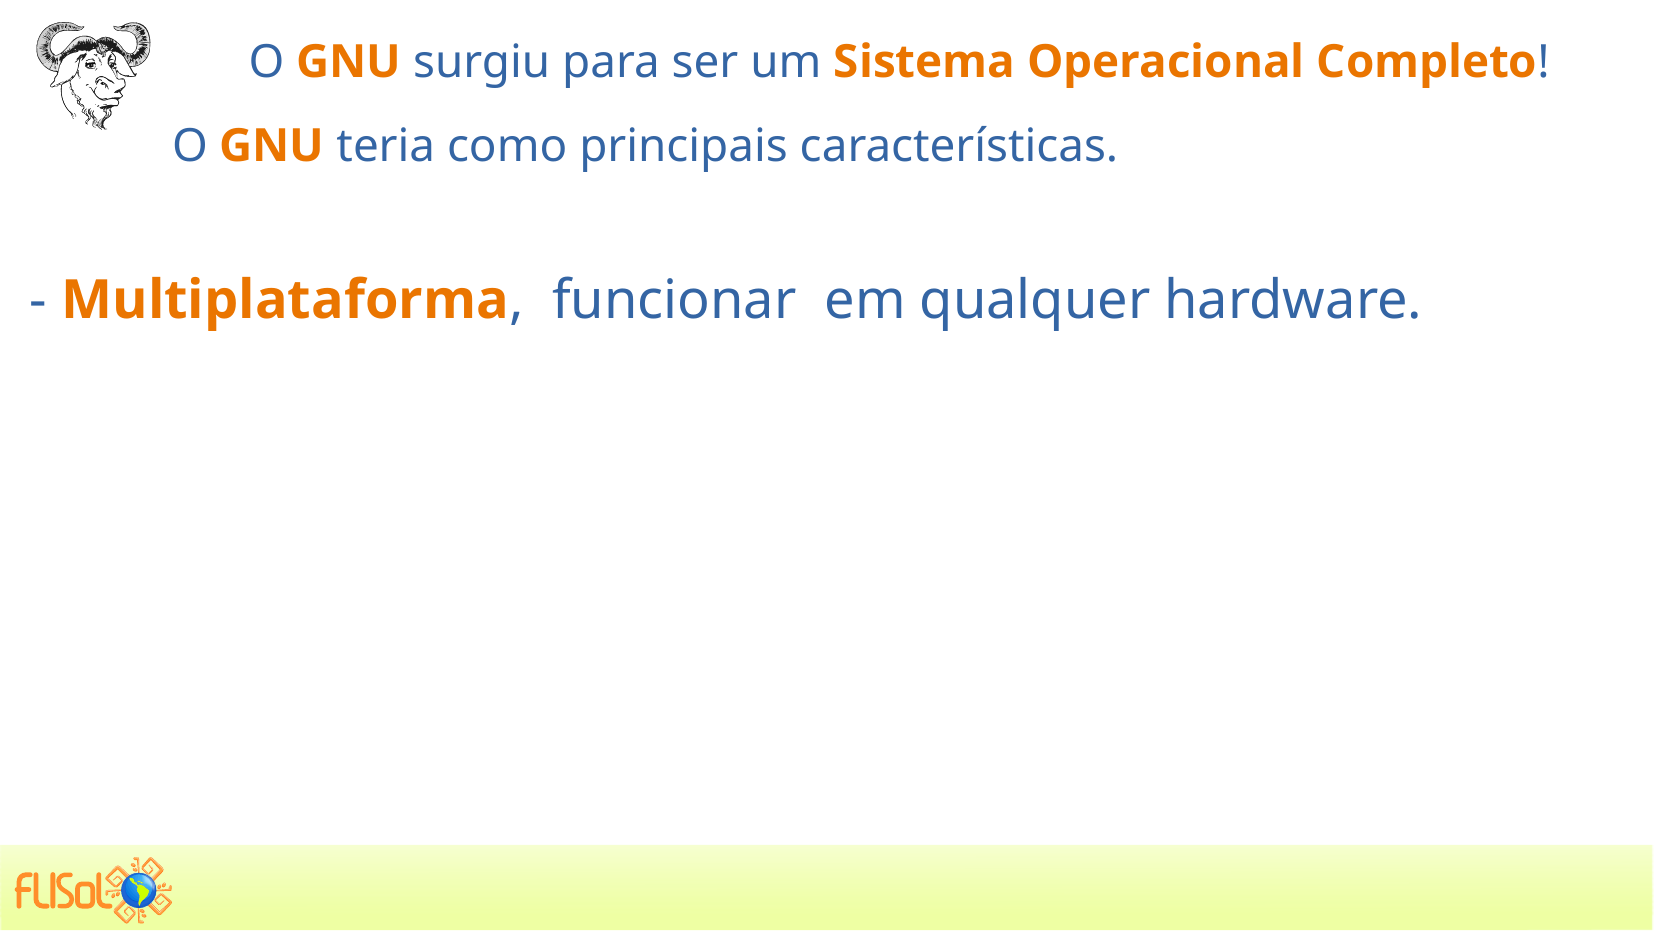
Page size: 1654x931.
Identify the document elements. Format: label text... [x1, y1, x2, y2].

text_box - Multiplataforma, funcionar em qualquer hardware. [29, 263, 1625, 331]
text_box [0, 844, 1654, 931]
picture [29, 12, 165, 148]
text_box O GNU surgiu para ser um Sistema Operacional Completo! [200, 34, 1654, 86]
text_box O GNU teria como principais características. [124, 118, 1654, 170]
